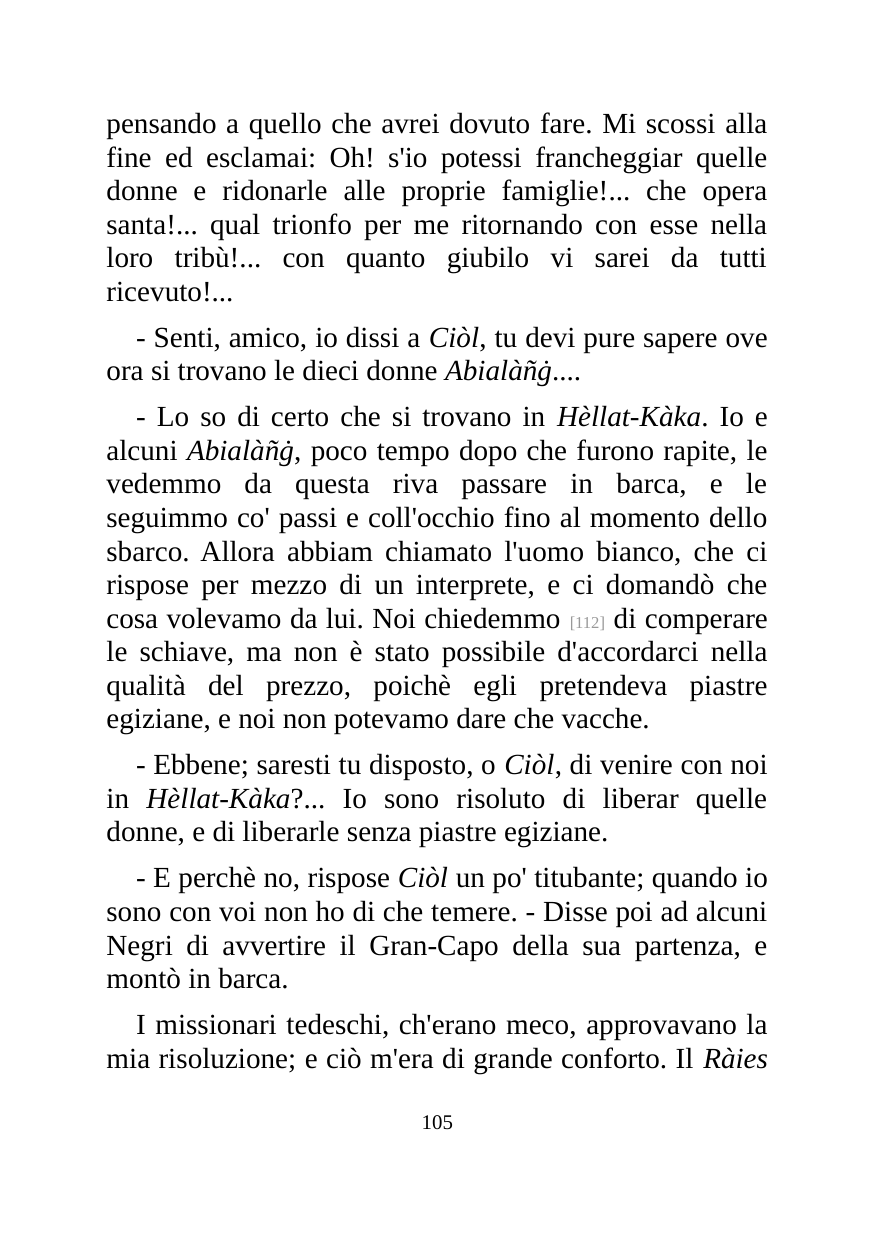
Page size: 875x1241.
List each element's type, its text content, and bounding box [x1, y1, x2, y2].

text - Lo so di certo che si trovano in Hèllat-Kàka. Io e alcuni Abialàñġ, poco tempo dopo che furono rapite, le vedemmo da questa riva passare in barca, e le seguimmo co' passi e coll'occhio fino al momento dello sbarco. Allora abbiam chiamato l'uomo bianco, che ci rispose per mezzo di un interprete, e ci domandò che cosa volevamo da lui. Noi chiedemmo [112] di comperare le schiave, ma non è stato possibile d'accordarci nella qualità del prezzo, poichè egli pretendeva piastre egiziane, e noi non potevamo dare che vacche. [106, 399, 768, 735]
text pensando a quello che avrei dovuto fare. Mi scossi alla fine ed esclamai: Oh! s'io potessi francheggiar quelle donne e ridonarle alle proprie famiglie!... che opera santa!... qual trionfo per me ritornando con esse nella loro tribù!... con quanto giubilo vi sarei da tutti ricevuto!... [106, 106, 768, 307]
text I missionari tedeschi, ch'erano meco, approvavano la mia risoluzione; e ciò m'era di grande conforto. Il Ràies [106, 1007, 768, 1074]
text - Senti, amico, io dissi a Ciòl, tu devi pure sapere ove ora si trovano le dieci donne Abialàñġ.... [106, 320, 768, 387]
text - E perchè no, rispose Ciòl un po' titubante; quando io sono con voi non ho di che temere. - Disse poi ad alcuni Negri di avvertire il Gran-Capo della sua partenza, e montò in barca. [106, 861, 768, 995]
text - Ebbene; saresti tu disposto, o Ciòl, di venire con noi in Hèllat-Kàka?... Io sono risoluto di liberar quelle donne, e di liberarle senza piastre egiziane. [106, 747, 768, 848]
